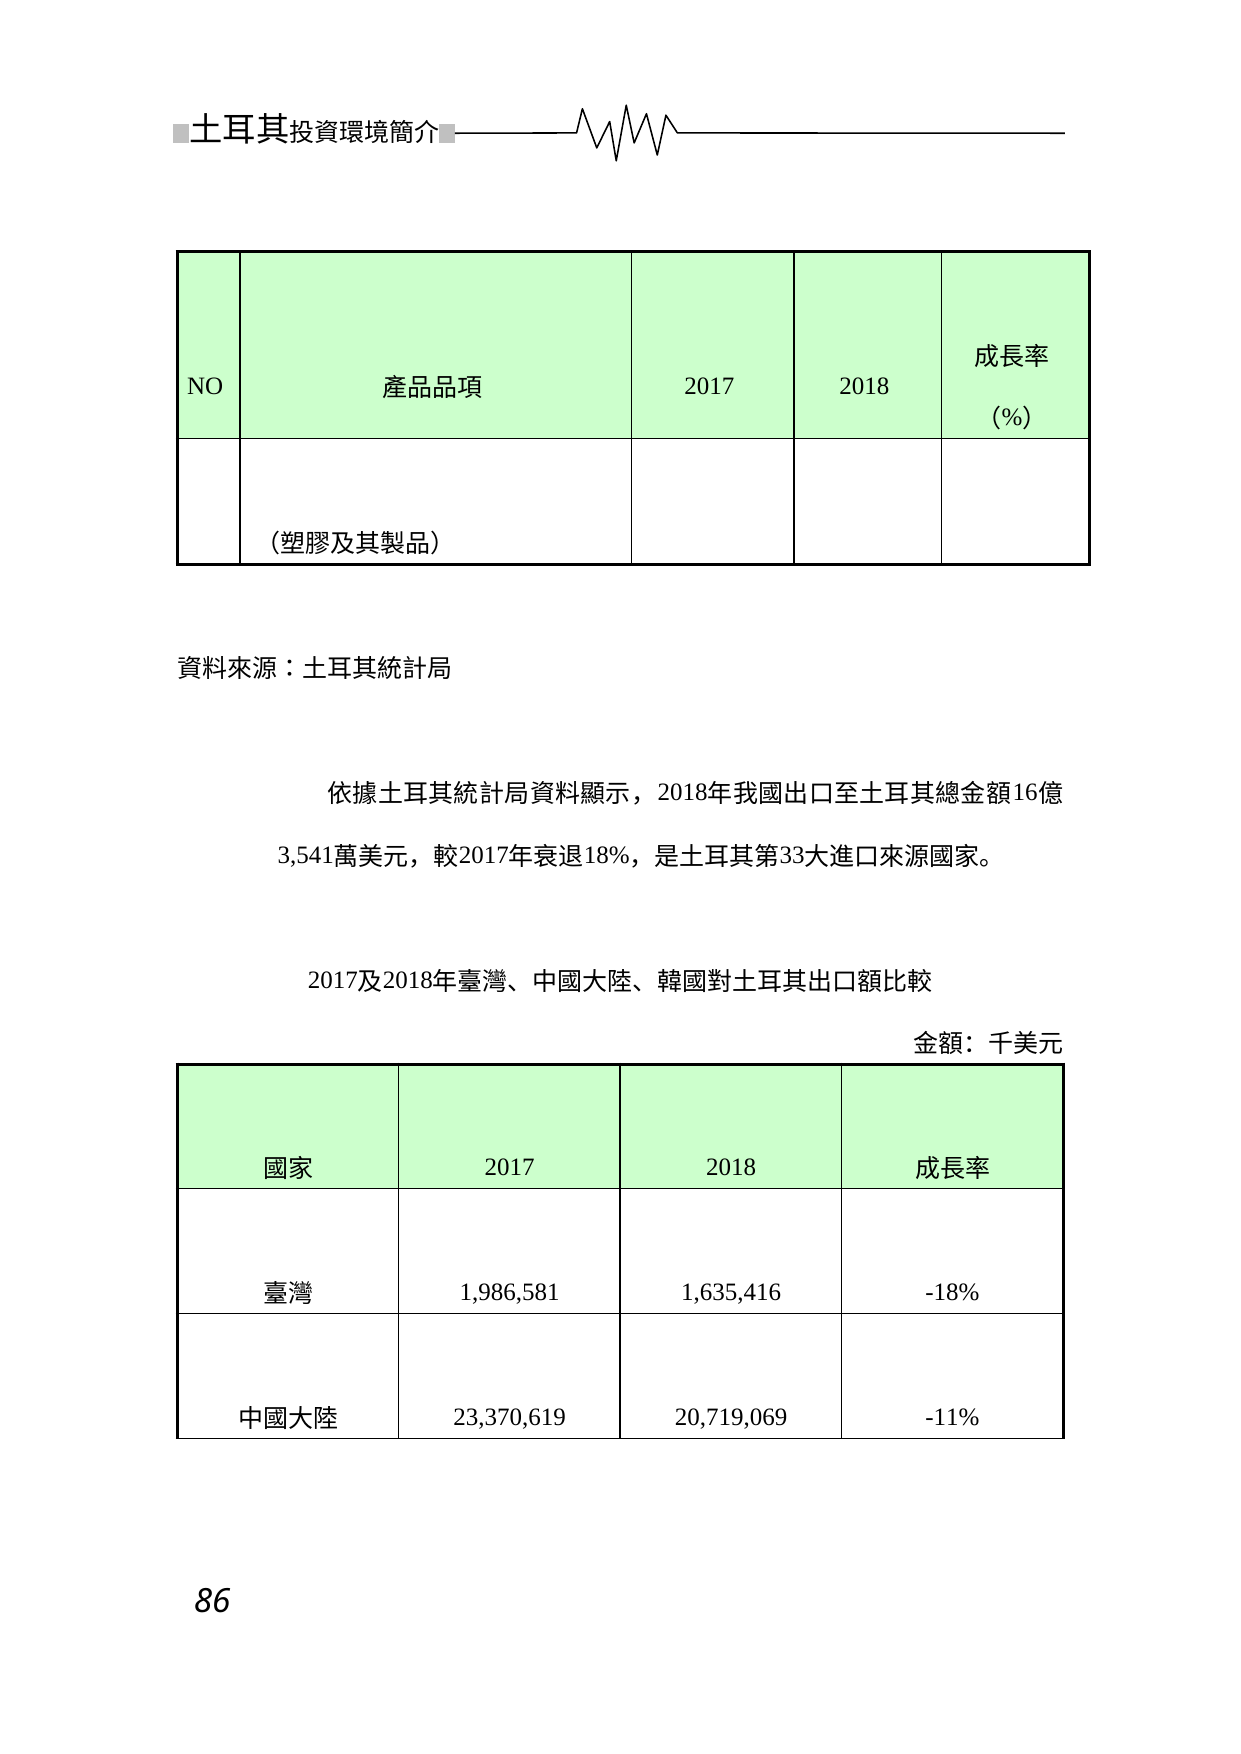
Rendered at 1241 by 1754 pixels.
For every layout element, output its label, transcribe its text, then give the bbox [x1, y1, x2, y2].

table_header 2018 [795, 253, 941, 438]
table_cell -11% [842, 1314, 1062, 1438]
table_cell 23,370,619 [399, 1314, 619, 1438]
table_header 國家 [179, 1066, 398, 1188]
table_cell 1,986,581 [399, 1189, 619, 1313]
text 依據土耳其統計局資料顯示，2018年我國出口至土耳其總金額16億3,541萬美元，較2017年衰退18%，是土耳其第33大進口來源國家。 [277, 750, 1063, 875]
table_cell 中國大陸 [179, 1314, 398, 1438]
table_cell 臺灣 [179, 1189, 398, 1313]
table_header 成長率 [842, 1066, 1062, 1188]
table_cell 20,719,069 [621, 1314, 841, 1438]
table_cell [942, 439, 1088, 563]
table_header 2017 [399, 1066, 619, 1188]
text 2017及2018年臺灣、中國大陸、韓國對土耳其出口額比較 [177, 938, 1063, 1000]
table_cell （塑膠及其製品） [241, 439, 631, 563]
text 金額：千美元 [177, 1000, 1063, 1063]
table_cell [179, 439, 239, 563]
table_header NO [179, 253, 239, 438]
table_header 2017 [632, 253, 793, 438]
table_cell 1,635,416 [621, 1189, 841, 1313]
table_header 成長率 （%） [942, 253, 1088, 438]
table_header 產品品項 [241, 253, 631, 438]
text 資料來源：土耳其統計局 [177, 625, 1063, 688]
table_cell [795, 439, 941, 563]
table_cell -18% [842, 1189, 1062, 1313]
table_header 2018 [621, 1066, 841, 1188]
table_cell [632, 439, 793, 563]
